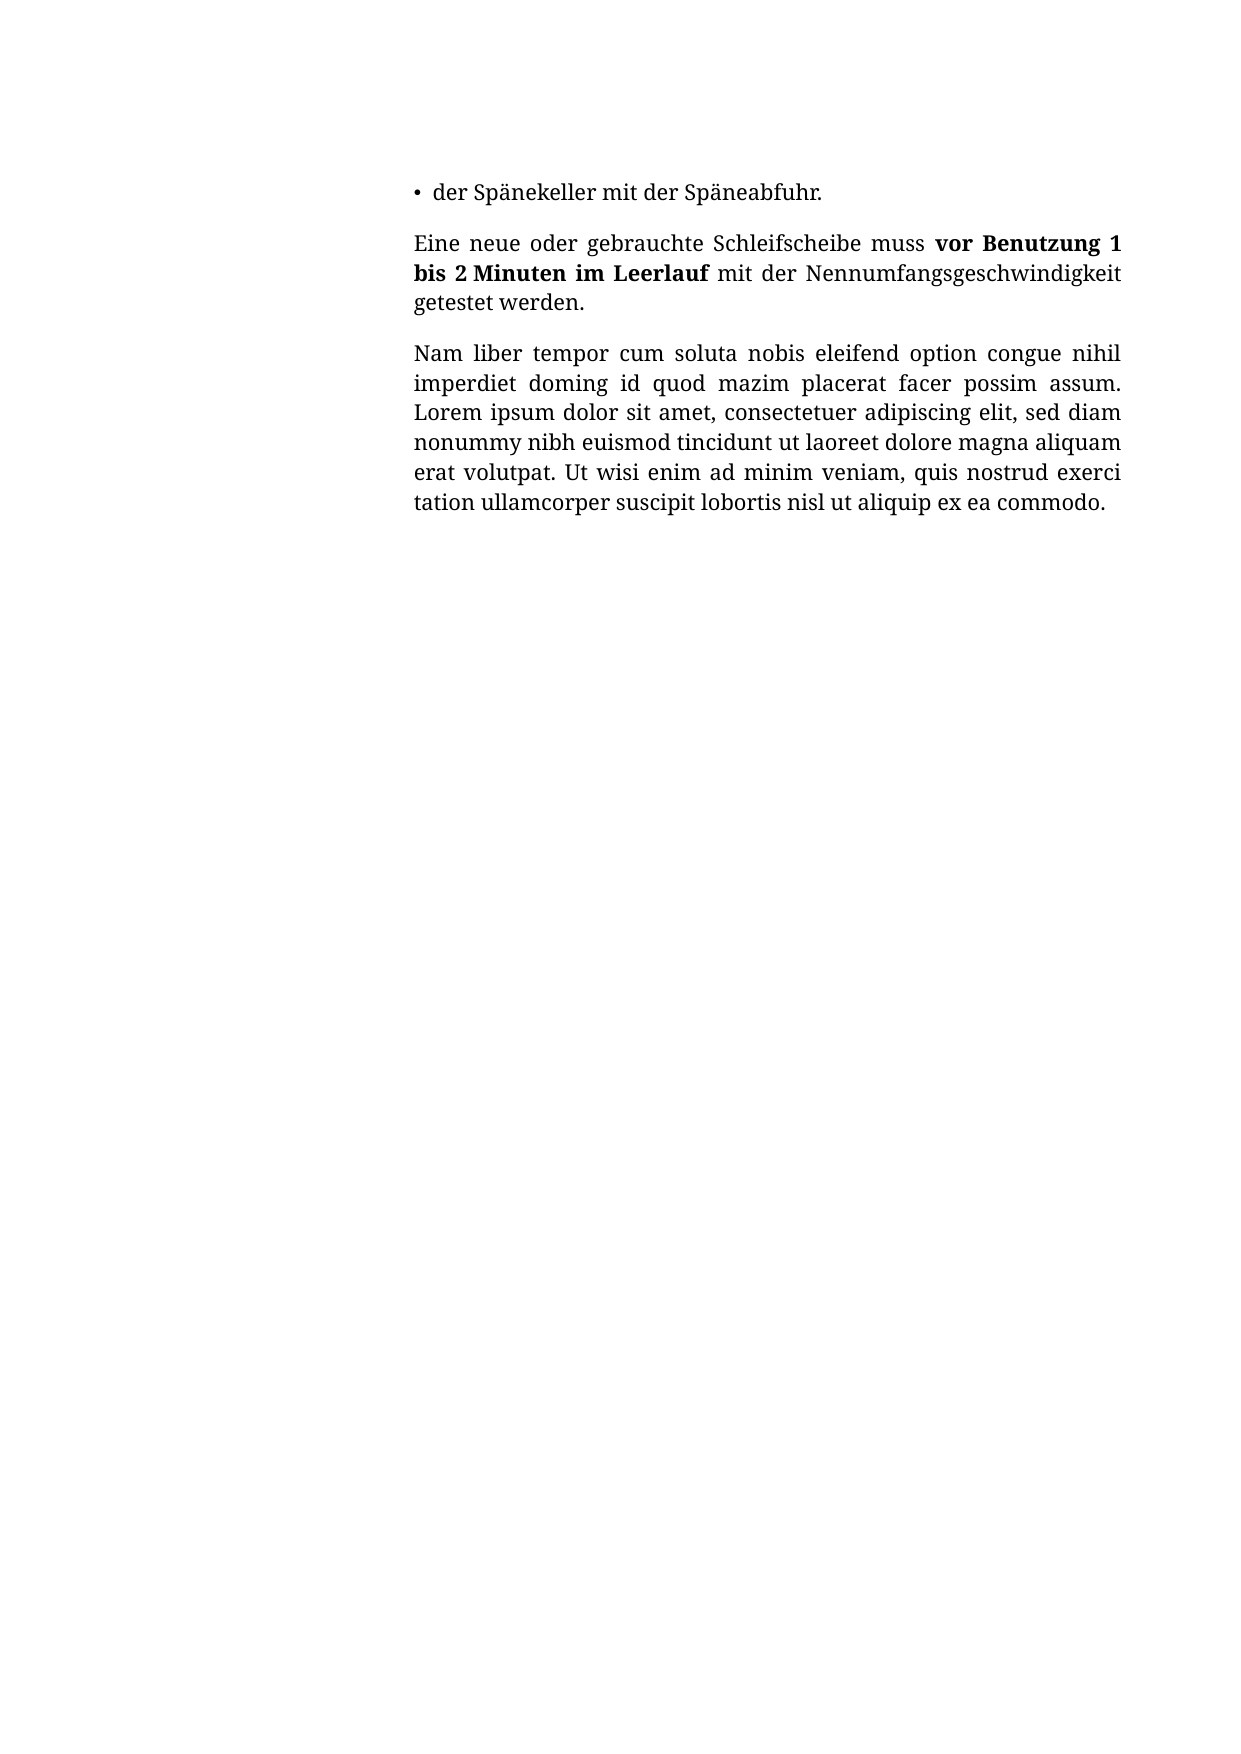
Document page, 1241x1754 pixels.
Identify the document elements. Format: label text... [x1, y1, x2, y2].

text Nam liber tempor cum soluta nobis eleifend option congue nihil imperdiet doming id quod mazim placerat facer possim assum. Lorem ipsum dolor sit amet, consectetuer adipiscing elit, sed diam nonummy nibh euismod tincidunt ut laoreet dolore magna aliquam erat volutpat. Ut wisi enim ad minim veniam, quis nostrud exerci tation ullamcorper suscipit lobortis nisl ut aliquip ex ea commodo. [413, 338, 1122, 517]
text Eine neue oder gebrauchte Schleifscheibe muss vor Benutzung 1 bis 2 Minuten im Leerlauf mit der Nennumfangsgeschwindigkeit getestet werden. [413, 228, 1122, 317]
list der Spänekeller mit der Späneabfuhr. [413, 177, 1122, 207]
